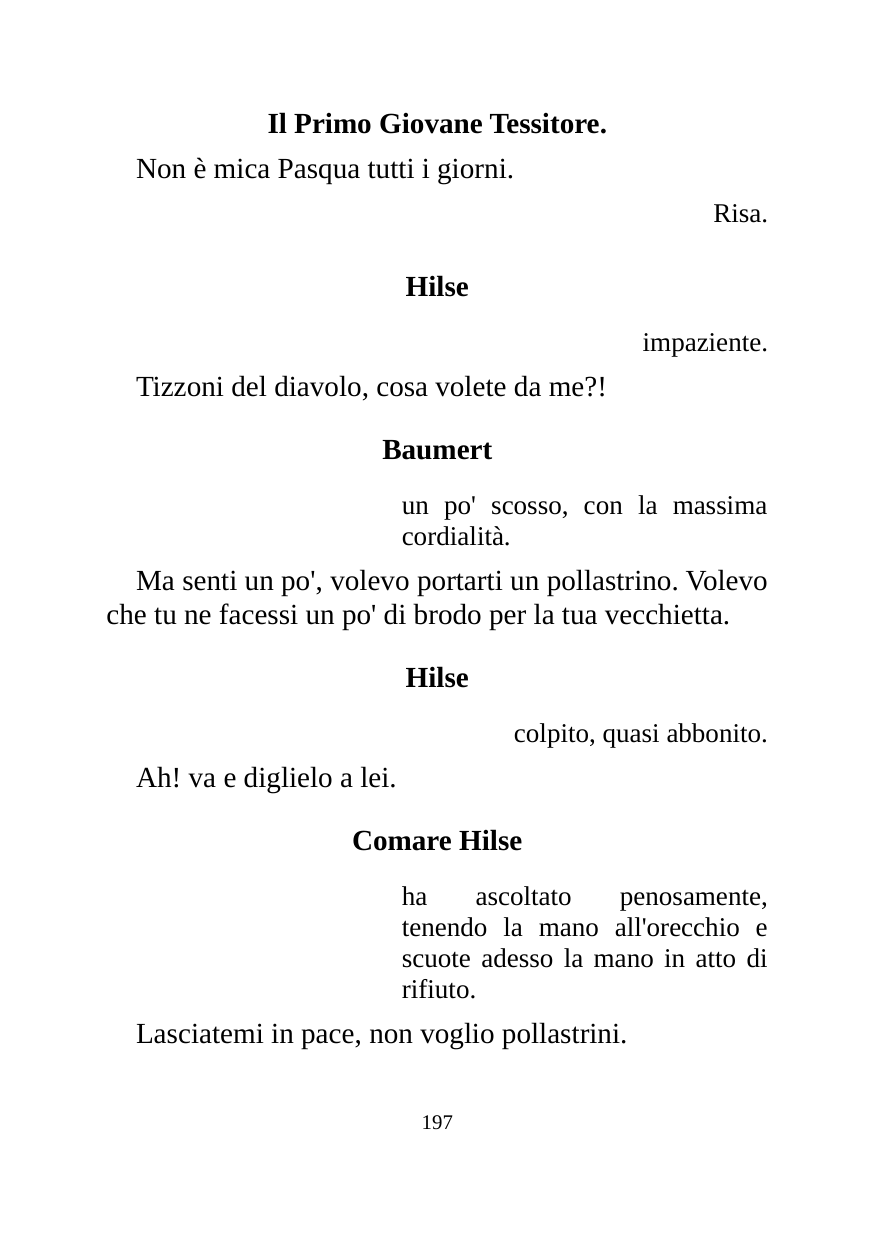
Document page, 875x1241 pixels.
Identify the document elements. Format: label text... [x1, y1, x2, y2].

text Ma senti un po', volevo portarti un pollastrino. Volevo che tu ne facessi un po' di brodo per la tua vecchietta. [106, 563, 768, 631]
text Hilse [106, 660, 768, 693]
text ha ascoltato penosamente, tenendo la mano all'orecchio e scuote adesso la mano in atto di rifiuto. [402, 880, 768, 1005]
text Risa. [402, 197, 768, 228]
text Non è mica Pasqua tutti i giorni. [106, 152, 768, 185]
text Il Primo Giovane Tessitore. [106, 106, 768, 140]
text Ah! va e diglielo a lei. [106, 760, 768, 793]
text Baumert [106, 432, 768, 466]
text Hilse [106, 269, 768, 303]
text Tizzoni del diavolo, cosa volete da me?! [106, 369, 768, 403]
text Comare Hilse [106, 823, 768, 857]
text colpito, quasi abbonito. [402, 717, 768, 748]
text un po' scosso, con la massima cordialità. [402, 489, 768, 552]
text Lasciatemi in pace, non voglio pollastrini. [106, 1016, 768, 1050]
text impaziente. [402, 326, 768, 357]
